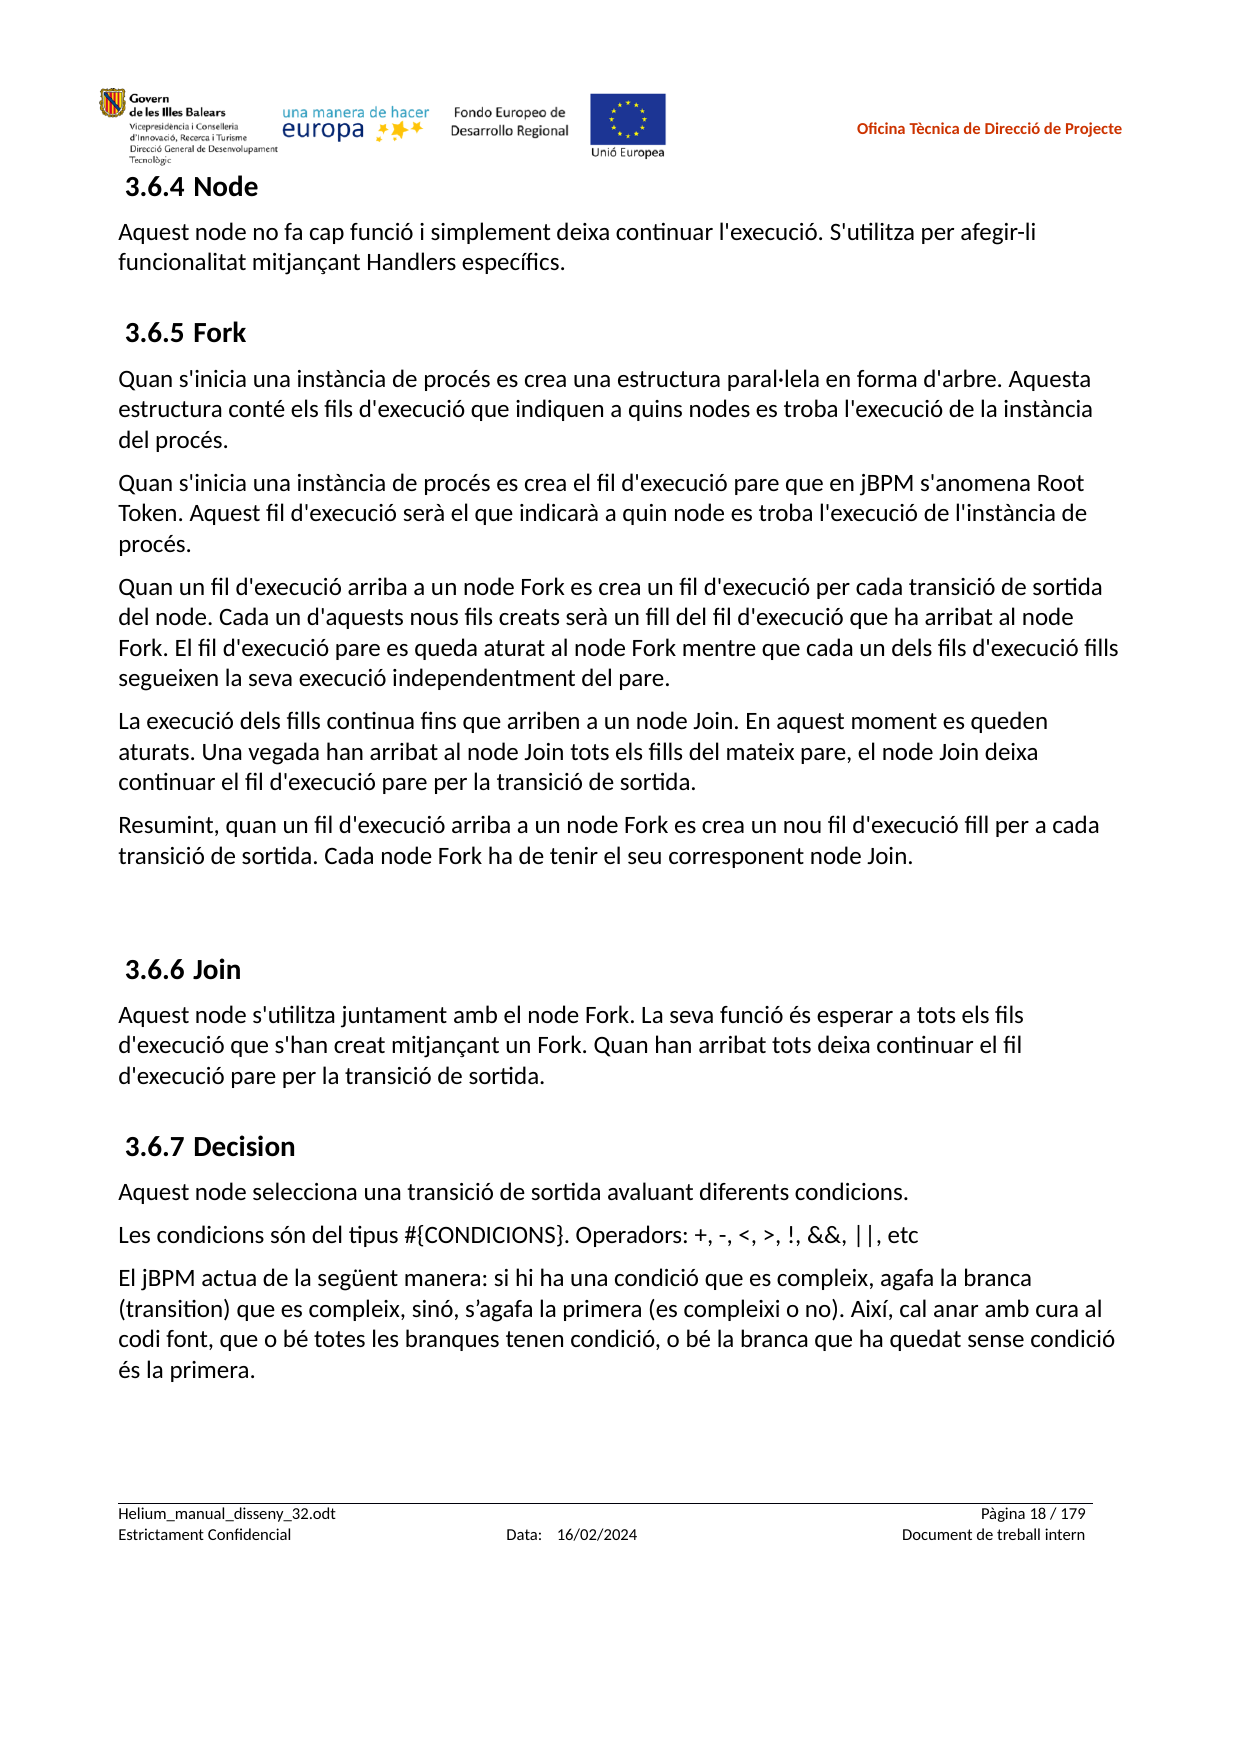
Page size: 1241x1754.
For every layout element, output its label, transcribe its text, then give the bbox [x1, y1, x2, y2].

text Aquest node selecciona una transició de sortida avaluant diferents condicions. [118, 1176, 1122, 1207]
text Resumint, quan un fil d'execució arriba a un node Fork es crea un nou fil d'execució fill per a cada transició de sortida. Cada node Fork ha de tenir el seu corresponent node Join. [118, 809, 1122, 871]
picture [99, 87, 668, 166]
text Aquest node s'utilitza juntament amb el node Fork. La seva funció és esperar a tots els fils d'execució que s'han creat mitjançant un Fork. Quan han arribat tots deixa continuar el fil d'execució pare per la transició de sortida. [118, 999, 1122, 1091]
text Aquest node no fa cap funció i simplement deixa continuar l'execució. S'utilitza per afegir-li funcionalitat mitjançant Handlers específics. [118, 216, 1122, 277]
subtitle Decision [118, 1128, 1122, 1164]
text La execució dels fills continua fins que arriben a un node Join. En aquest moment es queden aturats. Una vegada han arribat al node Join tots els fills del mateix pare, el node Join deixa continuar el fil d'execució pare per la transició de sortida. [118, 705, 1122, 797]
text Quan s'inicia una instància de procés es crea el fil d'execució pare que en jBPM s'anomena Root Token. Aquest fil d'execució serà el que indicarà a quin node es troba l'execució de l'instància de procés. [118, 467, 1122, 558]
text El jBPM actua de la següent manera: si hi ha una condició que es compleix, agafa la branca (transition) que es compleix, sinó, s’agafa la primera (es compleixi o no). Així, cal anar amb cura al codi font, que o bé totes les branques tenen condició, o bé la branca que ha quedat sense condició és la primera. [118, 1262, 1122, 1384]
subtitle Join [118, 951, 1122, 987]
text Les condicions són del tipus #{CONDICIONS}. Operadors: +, -, <, >, !, &&, ||, etc [118, 1219, 1122, 1250]
subtitle Node [118, 168, 1122, 203]
text Quan s'inicia una instància de procés es crea una estructura paral·lela en forma d'arbre. Aquesta estructura conté els fils d'execució que indiquen a quins nodes es troba l'execució de la instància del procés. [118, 363, 1122, 454]
subtitle Fork [118, 314, 1122, 350]
text Quan un fil d'execució arriba a un node Fork es crea un fil d'execució per cada transició de sortida del node. Cada un d'aquests nous fils creats serà un fill del fil d'execució que ha arribat al node Fork. El fil d'execució pare es queda aturat al node Fork mentre que cada un dels fils d'execució fills segueixen la seva execució independentment del pare. [118, 571, 1122, 693]
